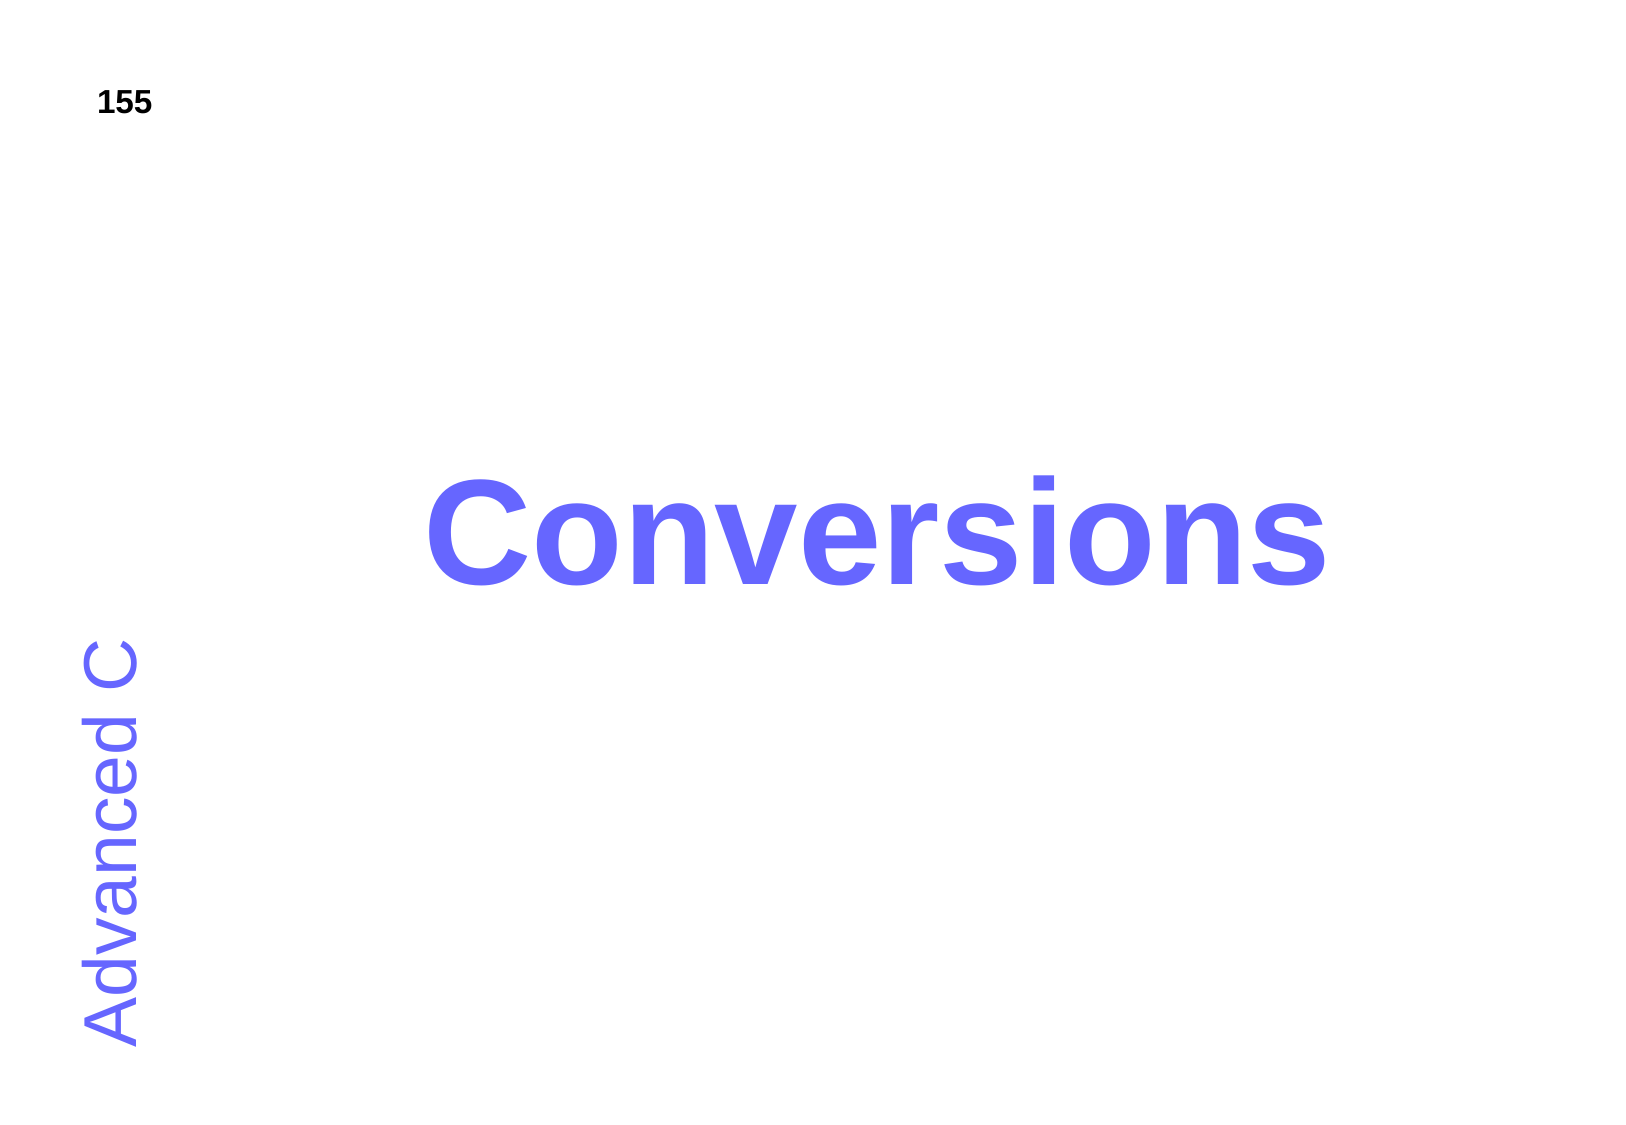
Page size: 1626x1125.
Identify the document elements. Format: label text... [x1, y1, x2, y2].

title Advanced C [37, 162, 176, 1063]
text_box Conversions [408, 426, 1348, 622]
